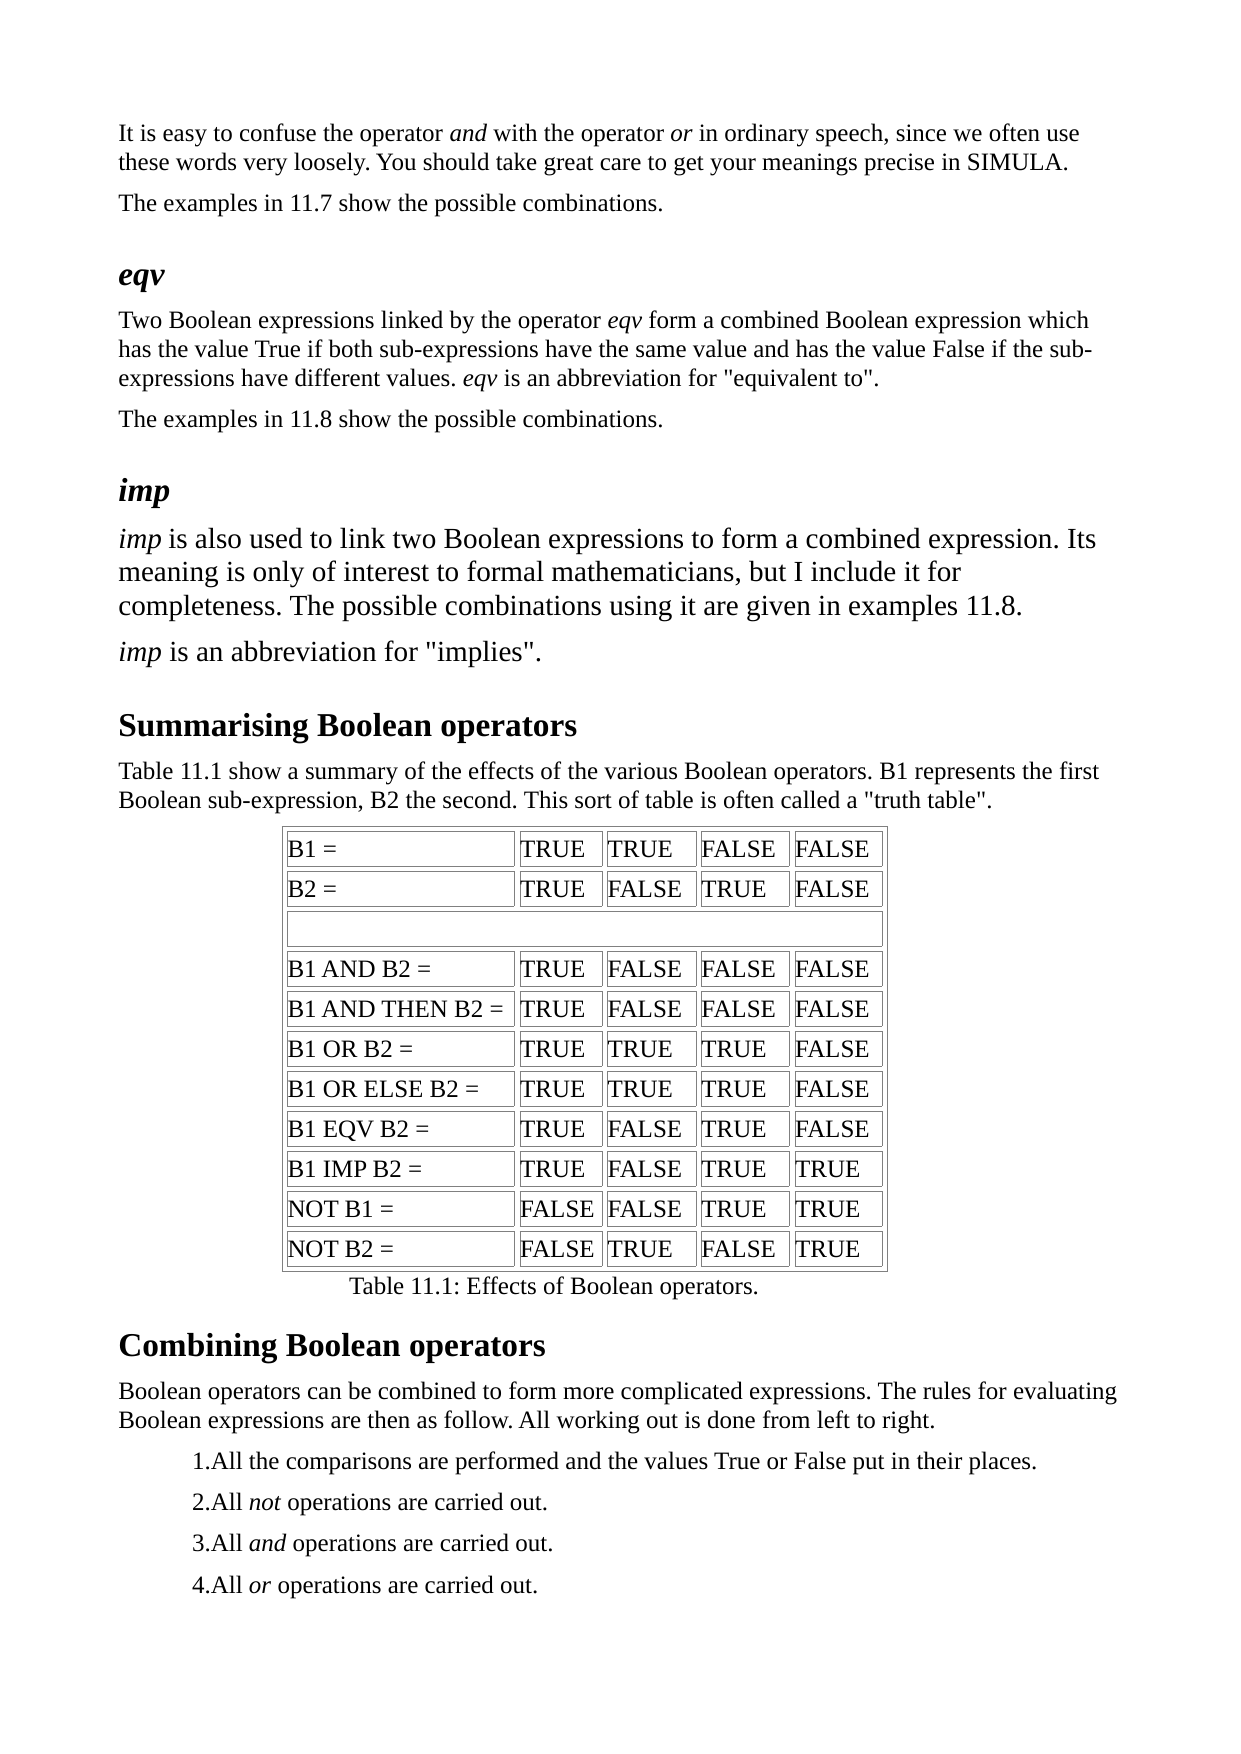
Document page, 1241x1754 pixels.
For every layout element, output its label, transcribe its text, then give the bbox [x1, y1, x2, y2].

table_cell TRUE [605, 1026, 698, 1066]
table_cell [288, 912, 882, 946]
text imp is an abbreviation for "implies". [118, 634, 1122, 668]
text It is easy to confuse the operator and with the operator or in ordinary speech, since we often use these words very loosely. You should take great care to get your meanings precise in SIMULA. [118, 118, 1122, 176]
table_cell TRUE [698, 1066, 792, 1106]
table_cell B1 OR ELSE B2 = [284, 1066, 517, 1106]
table_cell NOT B2 = [284, 1226, 517, 1266]
table_header TRUE [605, 827, 698, 866]
list All not operations are carried out. [118, 1487, 1122, 1516]
table_cell TRUE [792, 1186, 884, 1226]
table_cell NOT B1 = [284, 1186, 517, 1226]
table_cell FALSE [517, 1186, 604, 1226]
table_cell FALSE [698, 1226, 792, 1266]
subtitle Combining Boolean operators [118, 1325, 1122, 1363]
table_cell FALSE [792, 1106, 884, 1146]
table_cell FALSE [605, 1186, 698, 1226]
table_cell FALSE [605, 986, 698, 1026]
table_cell FALSE [517, 1226, 604, 1266]
table_header FALSE [792, 827, 884, 866]
table_cell TRUE [517, 986, 604, 1026]
table_cell FALSE [605, 1106, 698, 1146]
table_cell TRUE [517, 1026, 604, 1066]
table_cell TRUE [698, 1186, 792, 1226]
table_cell FALSE [792, 866, 884, 906]
table_cell TRUE [698, 1146, 792, 1186]
table_cell TRUE [698, 1106, 792, 1146]
table_cell B1 EQV B2 = [284, 1106, 517, 1146]
table_header B1 = [284, 827, 517, 866]
text imp is also used to link two Boolean expressions to form a combined expression. Its meaning is only of interest to formal mathematicians, but I include it for completeness. The possible combinations using it are given in examples 11.8. [118, 521, 1122, 622]
text Two Boolean expressions linked by the operator eqv form a combined Boolean expression which has the value True if both sub-expressions have the same value and has the value False if the sub-expressions have different values. eqv is an abbreviation for "equivalent to". [118, 305, 1122, 391]
table_cell TRUE [698, 1026, 792, 1066]
table_cell [284, 906, 884, 946]
subtitle eqv [118, 254, 1122, 293]
subtitle Summarising Boolean operators [118, 705, 1122, 743]
table_cell FALSE [698, 986, 792, 1026]
table_cell B1 OR B2 = [284, 1026, 517, 1066]
table_cell TRUE [517, 1106, 604, 1146]
text Table 11.1: Effects of Boolean operators. [118, 1271, 1122, 1300]
table_cell TRUE [517, 866, 604, 906]
subtitle imp [118, 470, 1122, 508]
table_cell TRUE [517, 1146, 604, 1186]
table_cell TRUE [605, 1226, 698, 1266]
table_cell FALSE [605, 1146, 698, 1186]
list All and operations are carried out. [118, 1528, 1122, 1557]
table_cell FALSE [792, 1026, 884, 1066]
list All the comparisons are performed and the values True or False put in their places. [118, 1446, 1122, 1475]
table_cell FALSE [792, 1066, 884, 1106]
table_cell B2 = [284, 866, 517, 906]
table_cell TRUE [792, 1226, 884, 1266]
text The examples in 11.7 show the possible combinations. [118, 188, 1122, 217]
text The examples in 11.8 show the possible combinations. [118, 404, 1122, 433]
table_cell TRUE [792, 1146, 884, 1186]
table_cell FALSE [605, 947, 698, 986]
table_cell B1 IMP B2 = [284, 1146, 517, 1186]
table_cell TRUE [517, 1066, 604, 1106]
text Table 11.1 show a summary of the effects of the various Boolean operators. B1 represents the first Boolean sub-expression, B2 the second. This sort of table is often called a "truth table". [118, 756, 1122, 813]
table_cell TRUE [605, 1066, 698, 1106]
table_cell FALSE [605, 866, 698, 906]
table_cell FALSE [792, 986, 884, 1026]
table_cell B1 AND B2 = [284, 946, 517, 986]
table_cell TRUE [517, 947, 604, 986]
table_header FALSE [698, 827, 792, 866]
table_cell B1 AND THEN B2 = [284, 986, 517, 1026]
table_header TRUE [517, 827, 604, 866]
text Boolean operators can be combined to form more complicated expressions. The rules for evaluating Boolean expressions are then as follow. All working out is done from left to right. [118, 1376, 1122, 1433]
table_cell TRUE [698, 866, 792, 906]
table_cell FALSE [792, 946, 884, 986]
table_cell FALSE [698, 947, 792, 986]
list All or operations are carried out. [118, 1570, 1122, 1598]
